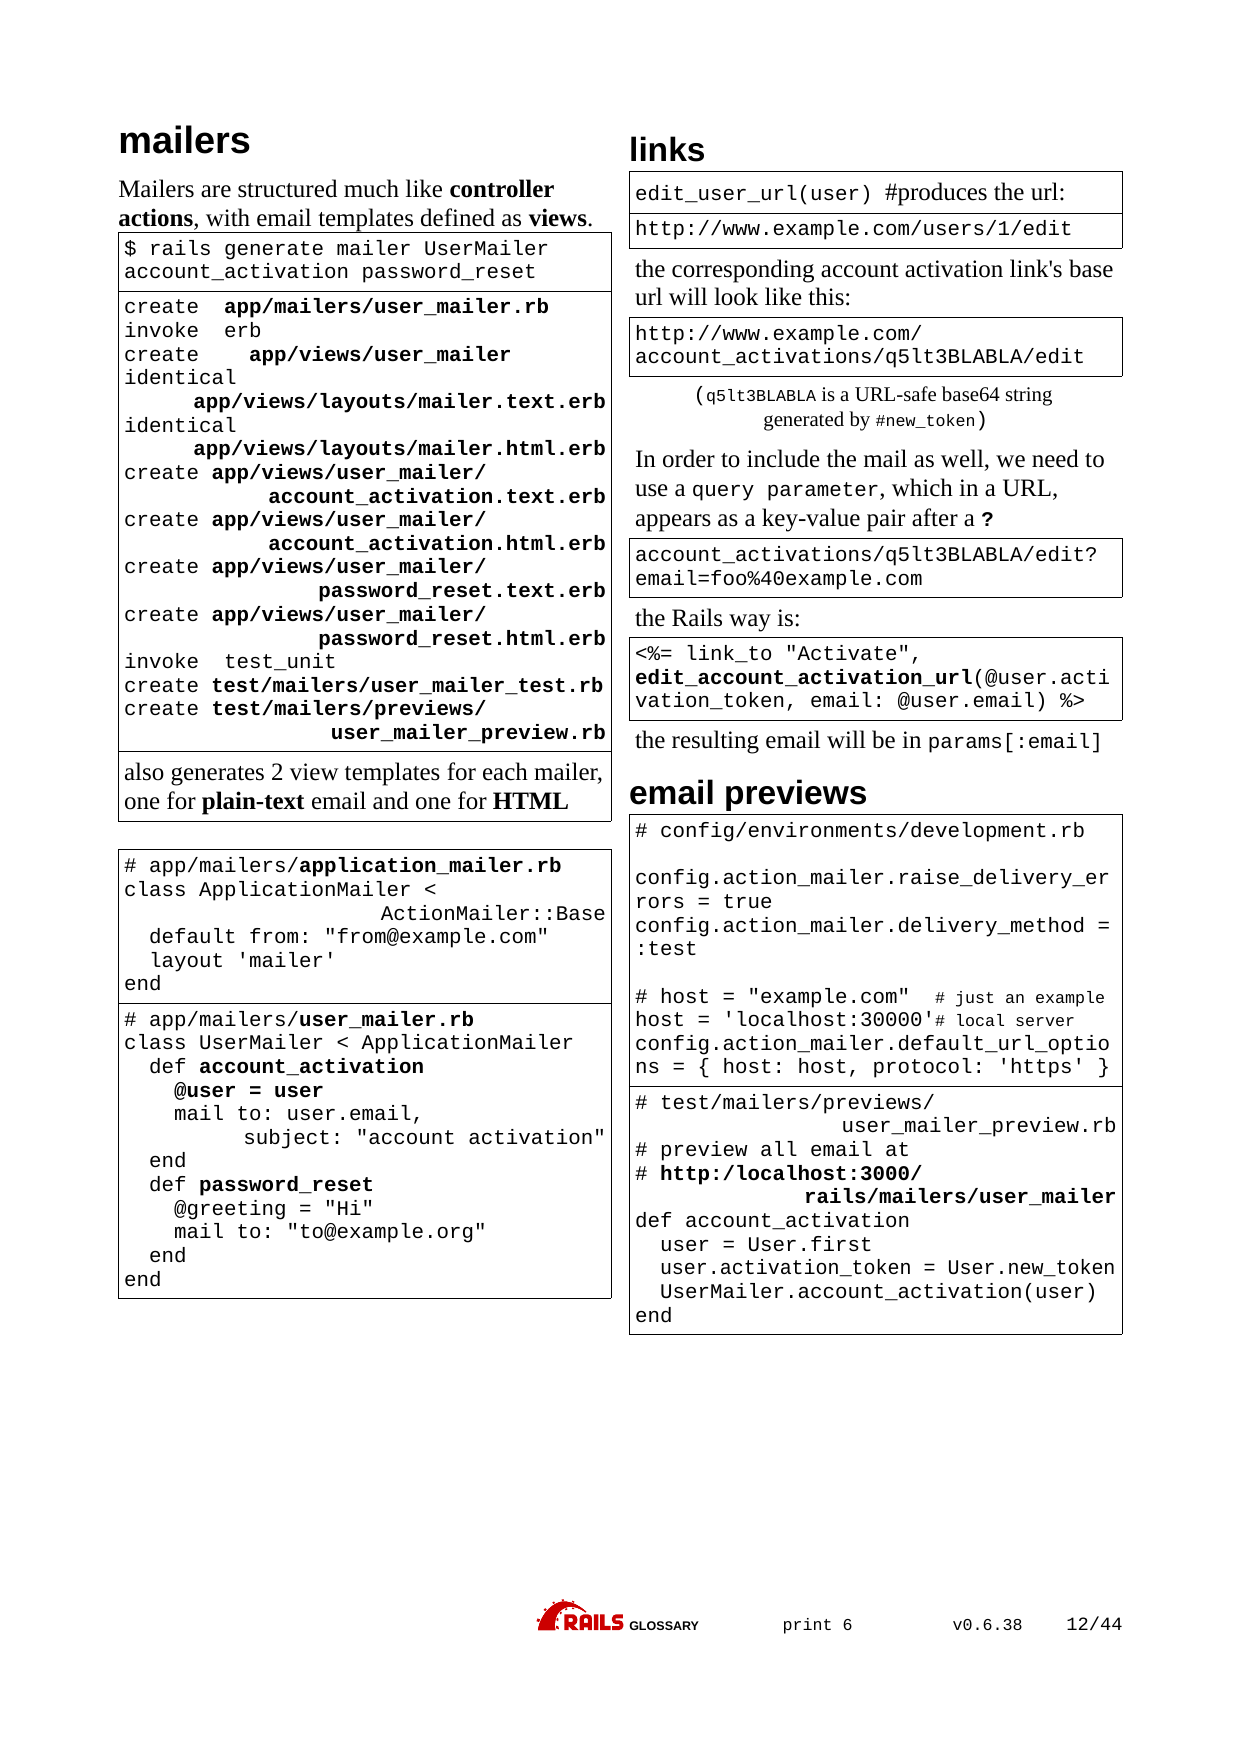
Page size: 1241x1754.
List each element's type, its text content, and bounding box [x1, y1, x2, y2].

table_cell create app/mailers/user_mailer.rb invoke erb create app/views/user_mailer identical app/views/layouts/mailer.text.erb identical app/views/layouts/mailer.html.erb create app/views/user_mailer/ account_activation.text.erb create app/views/user_mailer/ account_activation.html.erb create app/views/user_mailer/ password_reset.text.erb create app/views/user_mailer/ password_reset.html.erb invoke test_unit create test/mailers/user_mailer_test.rb create test/mailers/previews/ user_mailer_preview.rb [119, 292, 611, 751]
table_cell In order to include the mail as well, we need to use a query parameter, which in a URL, appears as a key-value pair after a ? [629, 439, 1122, 538]
table_header $ rails generate mailer UserMailer account_activation password_reset [119, 233, 611, 291]
subtitle links [629, 130, 1122, 168]
table_cell also generates 2 view templates for each mailer, one for plain-text email and one for HTML [119, 752, 611, 821]
table_cell account_activations/q5lt3BLABLA/edit?email=foo%40example.com [630, 539, 1122, 597]
table_header # app/mailers/application_mailer.rb class ApplicationMailer < ActionMailer::Base default from: "from@example.com" layout 'mailer' end [119, 850, 611, 1003]
subtitle email previews [629, 773, 1122, 811]
table_cell <%= link_to "Activate", edit_account_activation_url(@user.activation_token, email: @user.email) %> [630, 638, 1122, 720]
table_cell http://www.example.com/users/1/edit [630, 214, 1122, 248]
table_header # config/environments/development.rb config.action_mailer.raise_delivery_errors = true config.action_mailer.delivery_method = :test # host = "example.com" # just an example host = 'localhost:30000'# local server config.action_mailer.default_url_options = { host: host, protocol: 'https' } [630, 815, 1122, 1086]
text Mailers are structured much like controller actions, with email templates defined as views. [118, 174, 611, 232]
table_cell the Rails way is: [629, 598, 1122, 637]
table_cell the corresponding account activation link's base url will look like this: [629, 249, 1122, 317]
table_cell # app/mailers/user_mailer.rb class UserMailer < ApplicationMailer def account_activation @user = user mail to: user.email, subject: "account activation" end def password_reset @greeting = "Hi" mail to: "to@example.org" end end [119, 1004, 611, 1298]
table_cell (q5lt3BLABLA is a URL-safe base64 string generated by #new_token) [629, 377, 1122, 439]
table_cell http://www.example.com/account_activations/q5lt3BLABLA/edit [630, 318, 1122, 376]
table_cell # test/mailers/previews/ user_mailer_preview.rb # preview all email at # http:/localhost:3000/ rails/mailers/user_mailer def account_activation user = User.first user.activation_token = User.new_token UserMailer.account_activation(user) end [630, 1087, 1122, 1334]
table_header edit_user_url(user) #produces the url: [630, 172, 1122, 213]
subtitle mailers [118, 118, 611, 162]
table_cell the resulting email will be in params[:email] [629, 721, 1122, 761]
